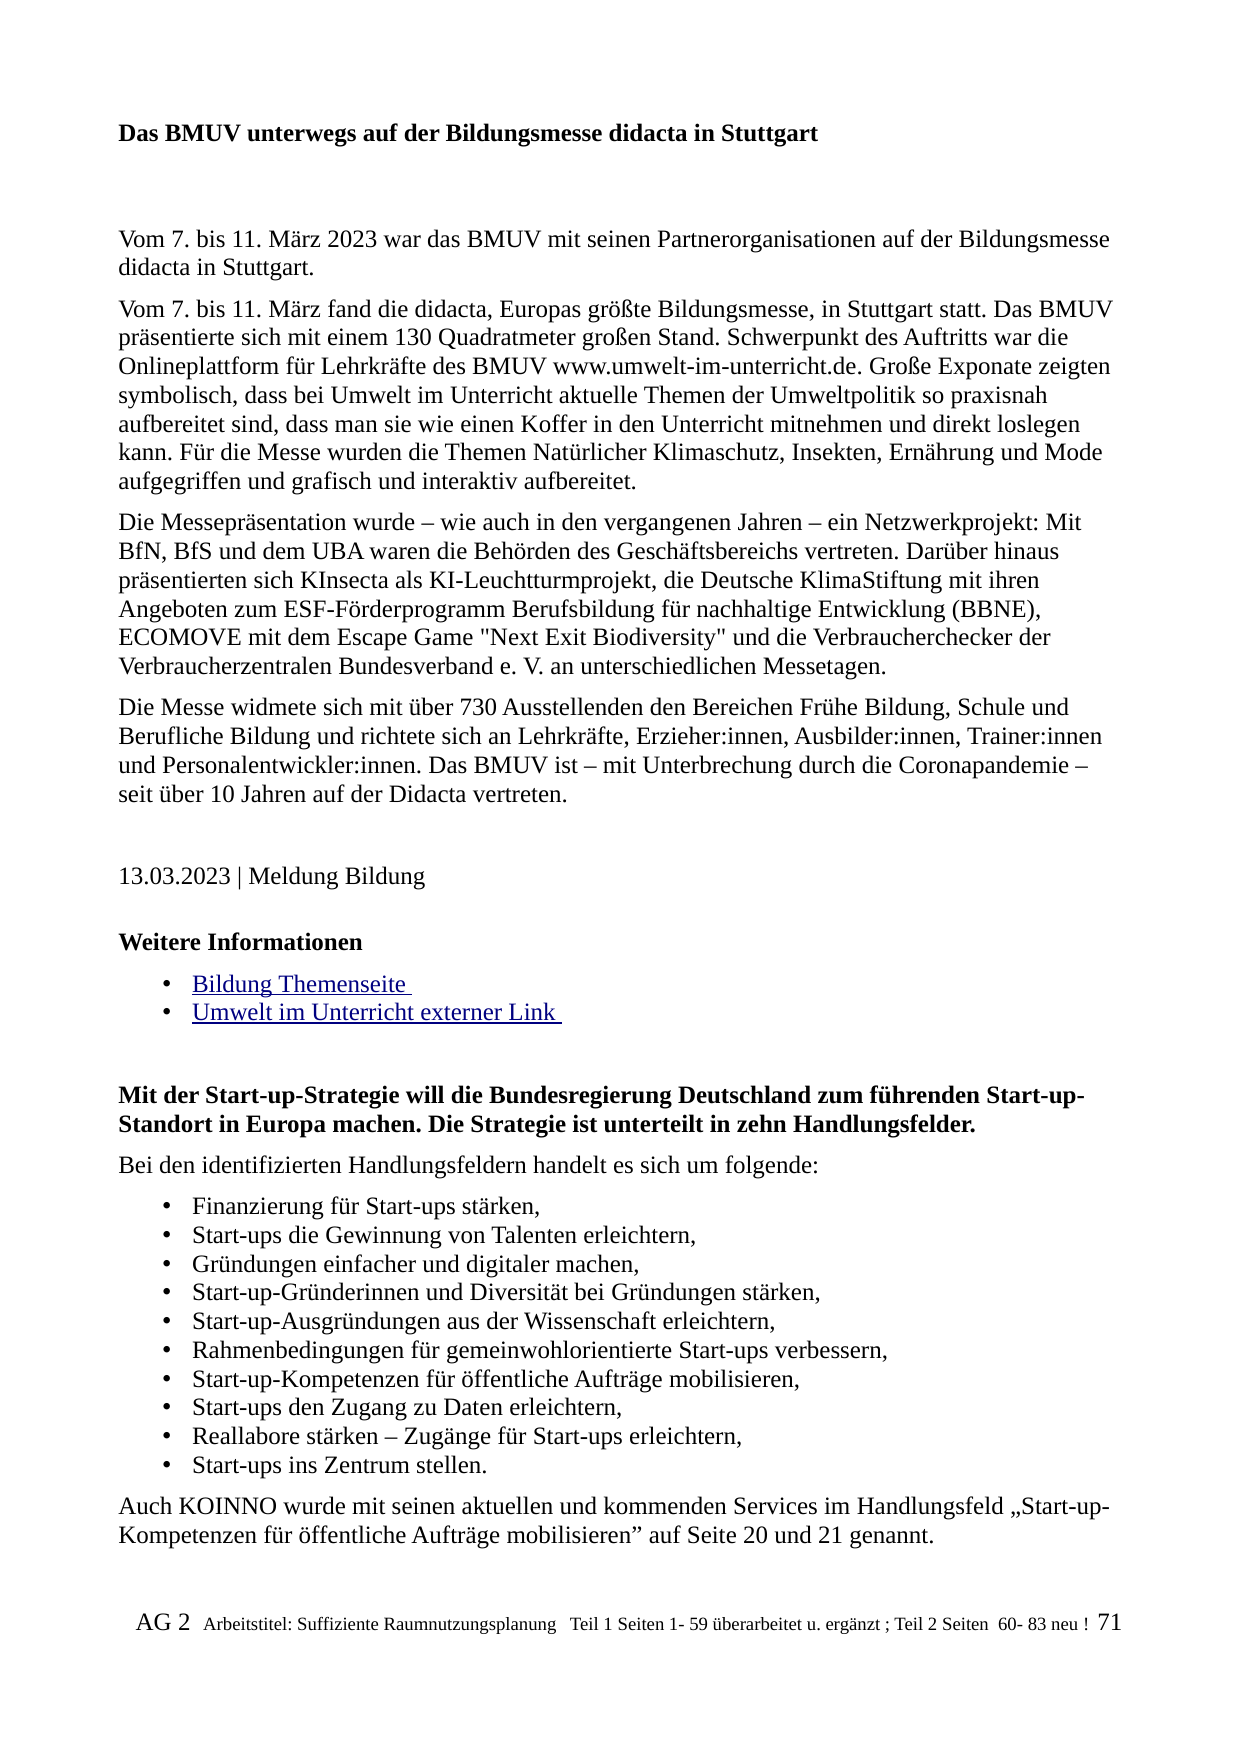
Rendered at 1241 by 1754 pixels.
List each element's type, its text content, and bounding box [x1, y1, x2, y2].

text Die Messepräsentation wurde – wie auch in den vergangenen Jahren – ein Netzwerkprojekt: Mit BfN, BfS und dem UBA waren die Behörden des Geschäftsbereichs vertreten. Darüber hinaus präsentierten sich KInsecta als KI-Leuchtturmprojekt, die Deutsche KlimaStiftung mit ihren Angeboten zum ESF-Förderprogramm Berufsbildung für nachhaltige Entwicklung (BBNE), ECOMOVE mit dem Escape Game "Next Exit Biodiversity" und die Verbraucherchecker der Verbraucherzentralen Bundesverband e. V. an unterschiedlichen Messetagen. [118, 507, 1122, 680]
subtitle Weitere Informationen [118, 927, 1122, 956]
list Start-ups den Zugang zu Daten erleichtern, [162, 1392, 1122, 1421]
list Umwelt im Unterricht externer Link [162, 997, 1122, 1026]
text 13.03.2023 | Meldung Bildung [118, 861, 1122, 890]
list Reallabore stärken – Zugänge für Start-ups erleichtern, [162, 1421, 1122, 1450]
list Start-ups ins Zentrum stellen. [162, 1450, 1122, 1479]
list Rahmenbedingungen für gemeinwohlorientierte Start-ups verbessern, [162, 1335, 1122, 1364]
text Vom 7. bis 11. März 2023 war das BMUV mit seinen Partnerorganisationen auf der Bildungsmesse didacta in Stuttgart. [118, 224, 1122, 281]
list Gründungen einfacher und digitaler machen, [162, 1249, 1122, 1277]
list Start-up-Gründerinnen und Diversität bei Gründungen stärken, [162, 1277, 1122, 1306]
list Start-ups die Gewinnung von Talenten erleichtern, [162, 1220, 1122, 1249]
list Bildung Themenseite [162, 969, 1122, 997]
list Start-up-Ausgründungen aus der Wissenschaft erleichtern, [162, 1306, 1122, 1335]
subtitle Das BMUV unterwegs auf der Bildungsmesse didacta in Stuttgart [118, 118, 1122, 147]
text Bei den identifizierten Handlungsfeldern handelt es sich um folgende: [118, 1150, 1122, 1179]
list Start-up-Kompetenzen für öffentliche Aufträge mobilisieren, [162, 1364, 1122, 1392]
text Die Messe widmete sich mit über 730 Ausstellenden den Bereichen Frühe Bildung, Schule und Berufliche Bildung und richtete sich an Lehrkräfte, Erzieher:innen, Ausbilder:innen, Trainer:innen und Personalentwickler:innen. Das BMUV ist – mit Unterbrechung durch die Coronapandemie – seit über 10 Jahren auf der Didacta vertreten. [118, 692, 1122, 807]
text Auch KOINNO wurde mit seinen aktuellen und kommenden Services im Handlungsfeld „Start-up-Kompetenzen für öffentliche Aufträge mobilisieren” auf Seite 20 und 21 genannt. [118, 1491, 1122, 1549]
text Vom 7. bis 11. März fand die didacta, Europas größte Bildungsmesse, in Stuttgart statt. Das BMUV präsentierte sich mit einem 130 Quadratmeter großen Stand. Schwerpunkt des Auftritts war die Onlineplattform für Lehrkräfte des BMUV www.umwelt-im-unterricht.de. Große Exponate zeigten symbolisch, dass bei Umwelt im Unterricht aktuelle Themen der Umweltpolitik so praxisnah aufbereitet sind, dass man sie wie einen Koffer in den Unterricht mitnehmen und direkt loslegen kann. Für die Messe wurden die Themen Natürlicher Klimaschutz, Insekten, Ernährung und Mode aufgegriffen und grafisch und interaktiv aufbereitet. [118, 294, 1122, 495]
list Finanzierung für Start-ups stärken, [162, 1191, 1122, 1220]
text Mit der Start-up-Strategie will die Bundesregierung Deutschland zum führenden Start-up-Standort in Europa machen. Die Strategie ist unterteilt in zehn Handlungsfelder. [118, 1080, 1122, 1137]
